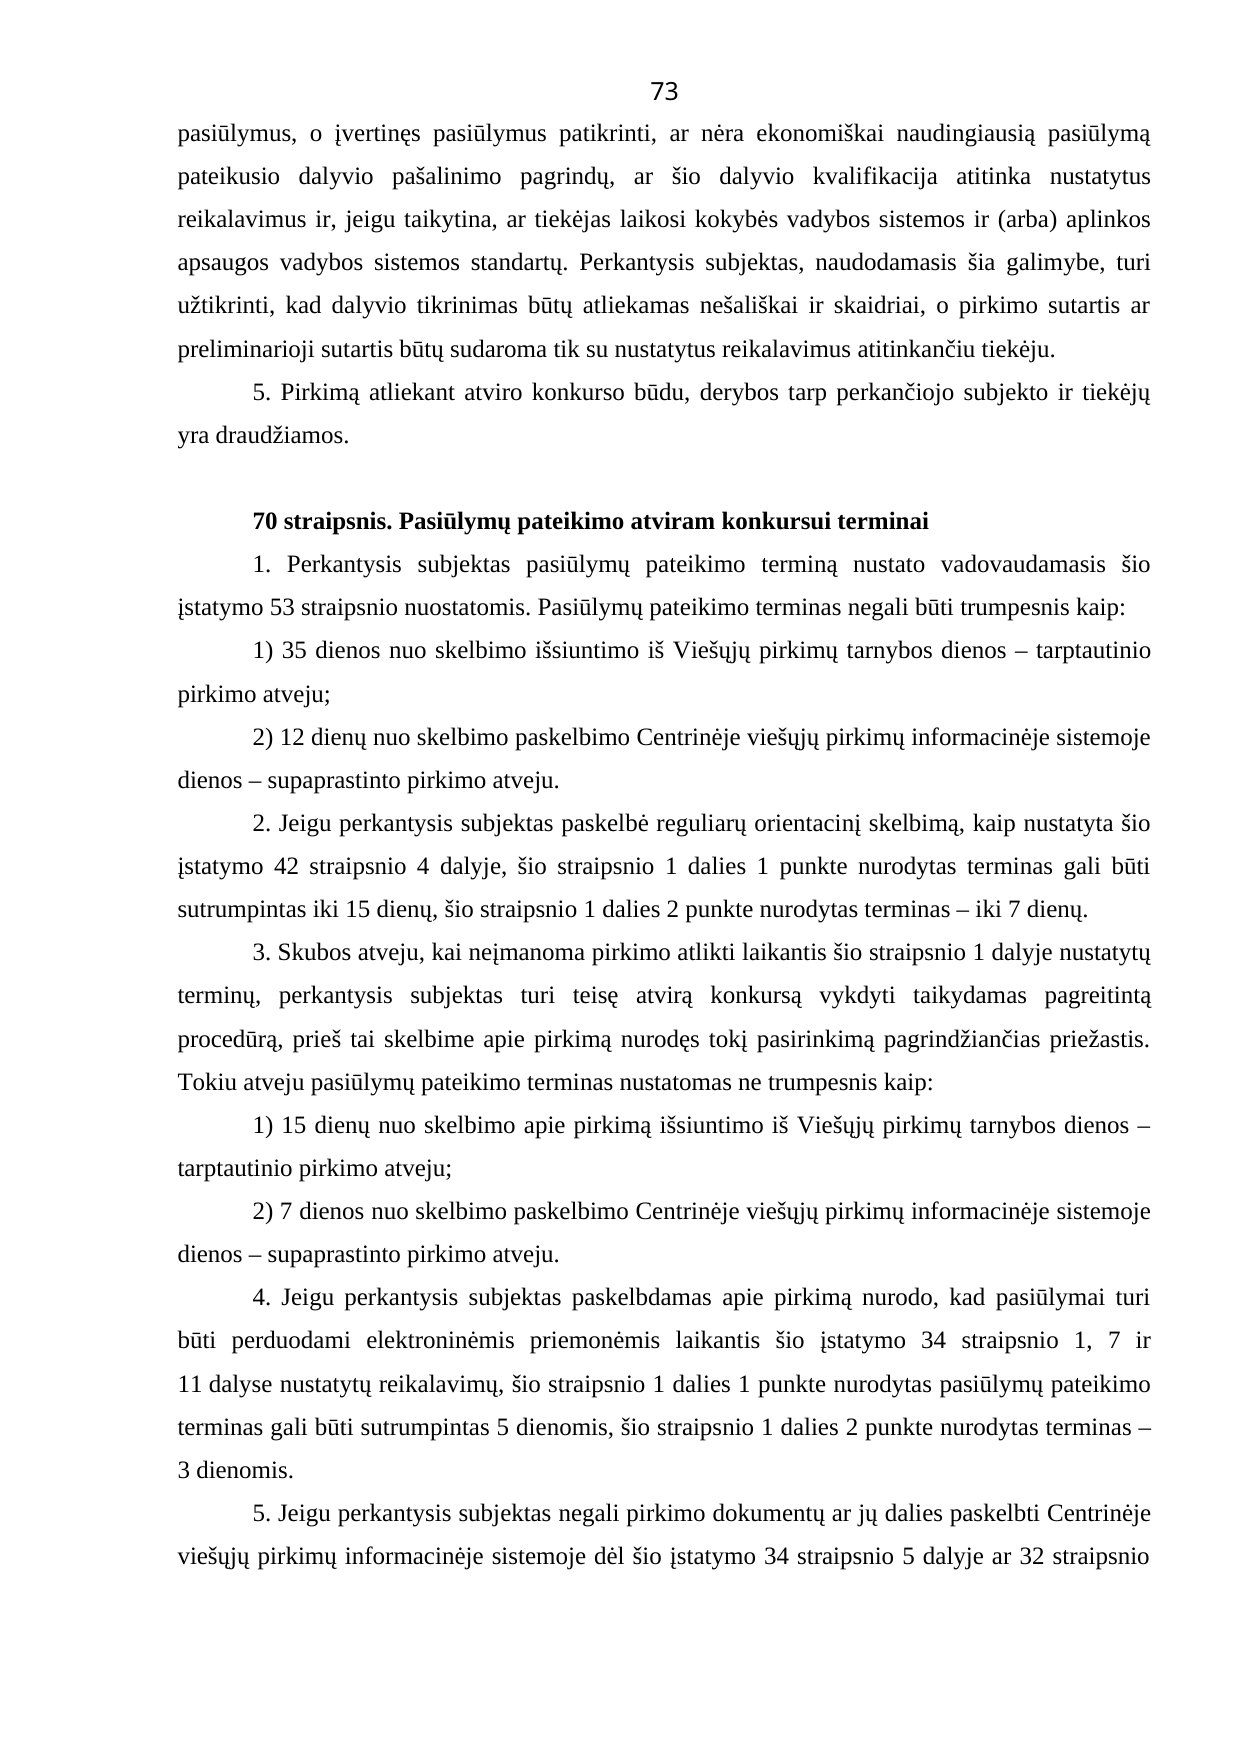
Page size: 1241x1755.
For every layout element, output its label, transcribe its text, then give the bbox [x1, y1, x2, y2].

text 2) 12 dienų nuo skelbimo paskelbimo Centrinėje viešųjų pirkimų informacinėje sistemoje dienos – supaprastinto pirkimo atveju. [177, 722, 1152, 794]
text 2) 7 dienos nuo skelbimo paskelbimo Centrinėje viešųjų pirkimų informacinėje sistemoje dienos – supaprastinto pirkimo atveju. [177, 1196, 1152, 1268]
text 2. Jeigu perkantysis subjektas paskelbė reguliarų orientacinį skelbimą, kaip nustatyta šio įstatymo 42 straipsnio 4 dalyje, šio straipsnio 1 dalies 1 punkte nurodytas terminas gali būti sutrumpintas iki 15 dienų, šio straipsnio 1 dalies 2 punkte nurodytas terminas – iki 7 dienų. [177, 808, 1152, 923]
text pasiūlymus, o įvertinęs pasiūlymus patikrinti, ar nėra ekonomiškai naudingiausią pasiūlymą pateikusio dalyvio pašalinimo pagrindų, ar šio dalyvio kvalifikacija atitinka nustatytus reikalavimus ir, jeigu taikytina, ar tiekėjas laikosi kokybės vadybos sistemos ir (arba) aplinkos apsaugos vadybos sistemos standartų. Perkantysis subjektas, naudodamasis šia galimybe, turi užtikrinti, kad dalyvio tikrinimas būtų atliekamas nešališkai ir skaidriai, o pirkimo sutartis ar preliminarioji sutartis būtų sudaroma tik su nustatytus reikalavimus atitinkančiu tiekėju. [177, 118, 1152, 362]
text 70 straipsnis. Pasiūlymų pateikimo atviram konkursui terminai [177, 506, 1152, 535]
text 1) 35 dienos nuo skelbimo išsiuntimo iš Viešųjų pirkimų tarnybos dienos – tarptautinio pirkimo atveju; [177, 636, 1152, 707]
text 4. Jeigu perkantysis subjektas paskelbdamas apie pirkimą nurodo, kad pasiūlymai turi būti perduodami elektroninėmis priemonėmis laikantis šio įstatymo 34 straipsnio 1, 7 ir 11 dalyse nustatytų reikalavimų, šio straipsnio 1 dalies 1 punkte nurodytas pasiūlymų pateikimo terminas gali būti sutrumpintas 5 dienomis, šio straipsnio 1 dalies 2 punkte nurodytas terminas – 3 dienomis. [177, 1282, 1152, 1484]
text 3. Skubos atveju, kai neįmanoma pirkimo atlikti laikantis šio straipsnio 1 dalyje nustatytų terminų, perkantysis subjektas turi teisę atvirą konkursą vykdyti taikydamas pagreitintą procedūrą, prieš tai skelbime apie pirkimą nurodęs tokį pasirinkimą pagrindžiančias priežastis. Tokiu atveju pasiūlymų pateikimo terminas nustatomas ne trumpesnis kaip: [177, 937, 1152, 1096]
text 1) 15 dienų nuo skelbimo apie pirkimą išsiuntimo iš Viešųjų pirkimų tarnybos dienos – tarptautinio pirkimo atveju; [177, 1110, 1152, 1182]
text 1. Perkantysis subjektas pasiūlymų pateikimo terminą nustato vadovaudamasis šio įstatymo 53 straipsnio nuostatomis. Pasiūlymų pateikimo terminas negali būti trumpesnis kaip: [177, 549, 1152, 621]
text 5. Pirkimą atliekant atviro konkurso būdu, derybos tarp perkančiojo subjekto ir tiekėjų yra draudžiamos. [177, 377, 1152, 449]
text 5. Jeigu perkantysis subjektas negali pirkimo dokumentų ar jų dalies paskelbti Centrinėje viešųjų pirkimų informacinėje sistemoje dėl šio įstatymo 34 straipsnio 5 dalyje ar 32 straipsnio [177, 1498, 1152, 1570]
